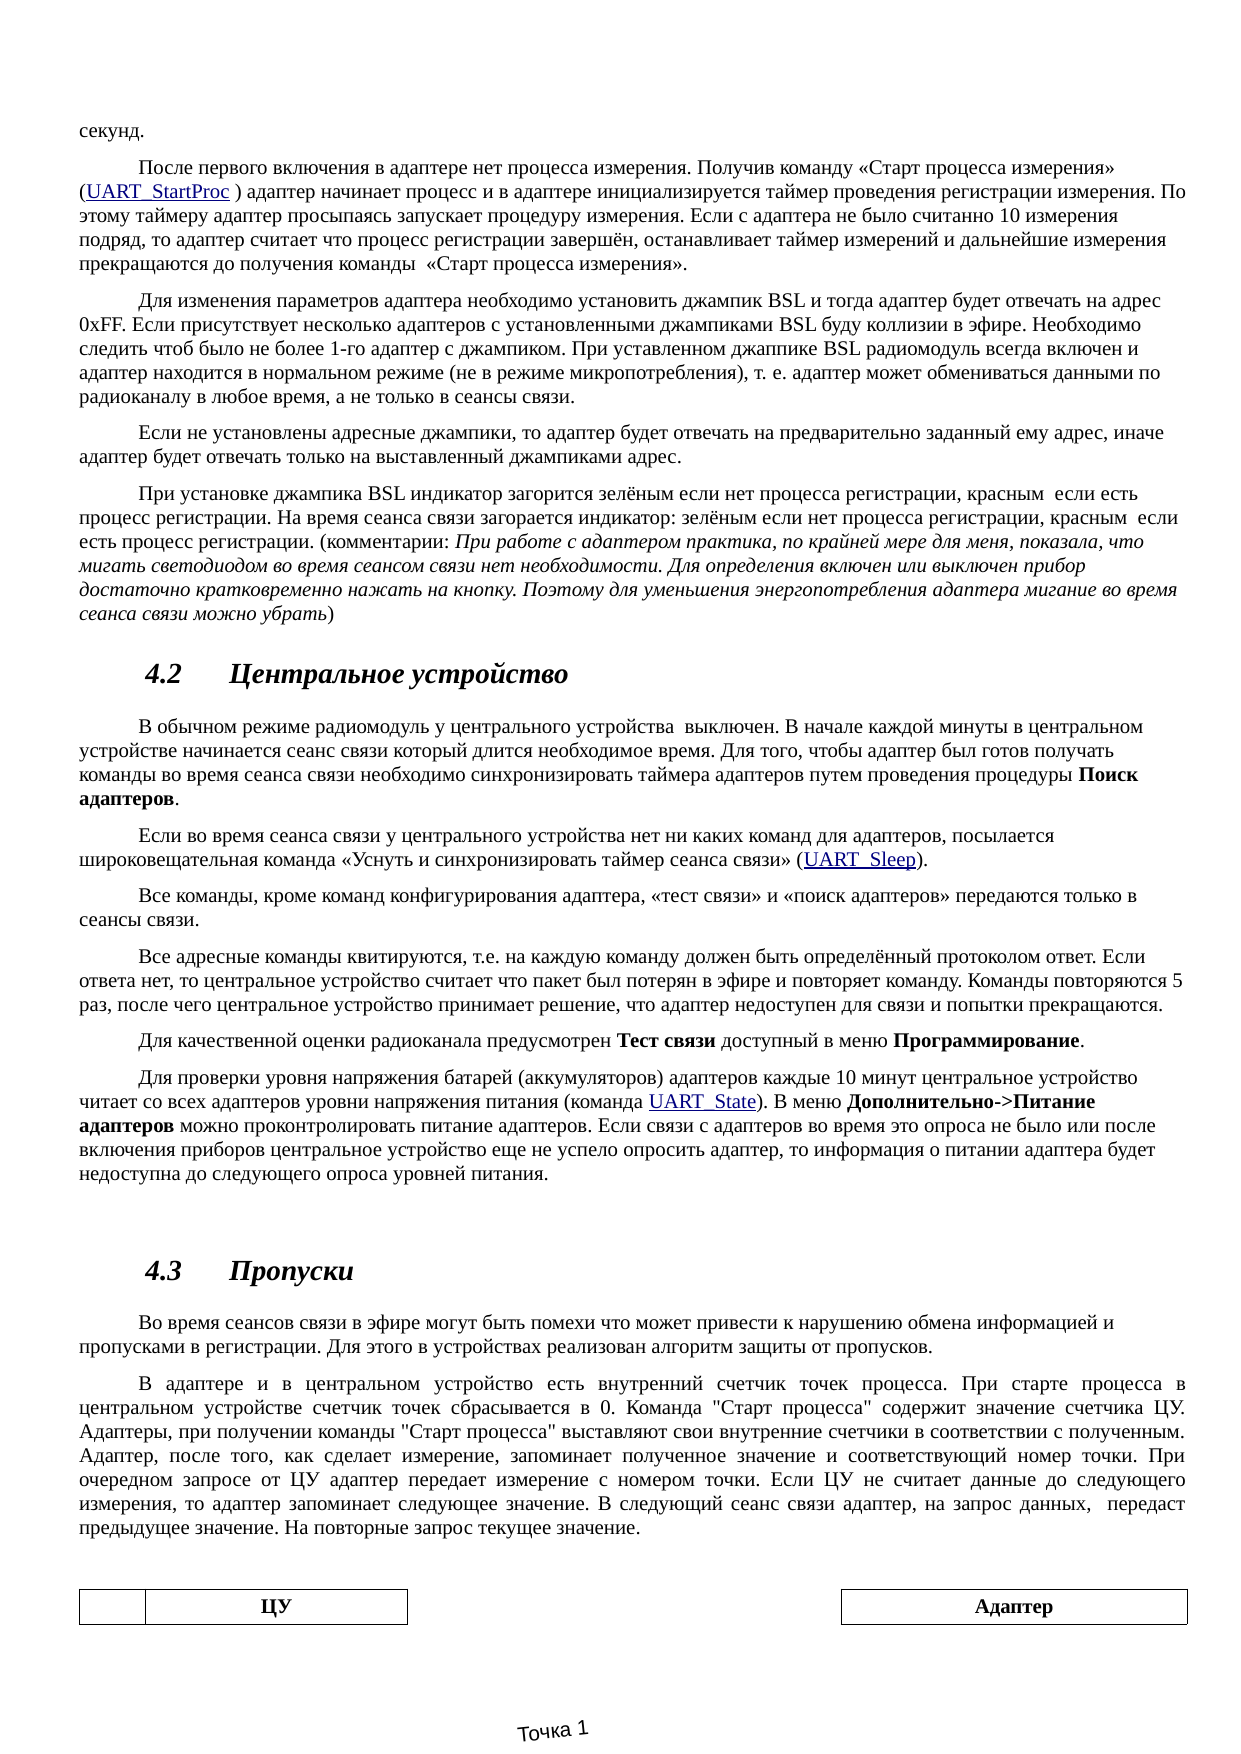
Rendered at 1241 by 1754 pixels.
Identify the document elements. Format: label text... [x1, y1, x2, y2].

text При установке джампика BSL индикатор загорится зелёным если нет процесса регистрации, красным если есть процесс регистрации. На время сеанса связи загорается индикатор: зелёным если нет процесса регистрации, красным если есть процесс регистрации. (комментарии: При работе с адаптером практика, по крайней мере для меня, показала, что мигать светодиодом во время сеансом связи нет необходимости. Для определения включен или выключен прибор достаточно кратковременно нажать на кнопку. Поэтому для уменьшения энергопотребления адаптера мигание во время сеанса связи можно убрать) [79, 481, 1187, 625]
subtitle Центральное устройство [108, 656, 1187, 689]
text После первого включения в адаптере нет процесса измерения. Получив команду «Старт процесса измерения» (UART_StartProc ) адаптер начинает процесс и в адаптере инициализируется таймер проведения регистрации измерения. По этому таймеру адаптер просыпаясь запускает процедуру измерения. Если с адаптера не было считанно 10 измерения подряд, то адаптер считает что процесс регистрации завершён, останавливает таймер измерений и дальнейшие измерения прекращаются до получения команды «Старт процесса измерения». [79, 155, 1187, 275]
text секунд. [79, 118, 1187, 142]
table_header [80, 1590, 145, 1624]
table_header [408, 1589, 841, 1624]
text Для качественной оценки радиоканала предусмотрен Тест связи доступный в меню Программирование. [79, 1028, 1187, 1052]
text Если не установлены адресные джампики, то адаптер будет отвечать на предварительно заданный ему адрес, иначе адаптер будет отвечать только на выставленный джампиками адрес. [79, 420, 1187, 468]
text Если во время сеанса связи у центрального устройства нет ни каких команд для адаптеров, посылается широковещательная команда «Уснуть и синхронизировать таймер сеанса связи» (UART_Sleep). [79, 822, 1187, 871]
table_header ЦУ [146, 1590, 407, 1624]
text В адаптере и в центральном устройство есть внутренний счетчик точек процесса. При старте процесса в центральном устройстве счетчик точек сбрасывается в 0. Команда "Старт процесса" содержит значение счетчика ЦУ. Адаптеры, при получении команды "Старт процесса" выставляют свои внутренние счетчики в соответствии с полученным. Адаптер, после того, как сделает измерение, запоминает полученное значение и соответствующий номер точки. При очередном запросе от ЦУ адаптер передает измерение с номером точки. Если ЦУ не считает данные до следующего измерения, то адаптер запоминает следующее значение. В следующий сеанс связи адаптер, на запрос данных, передаст предыдущее значение. На повторные запрос текущее значение. [79, 1371, 1187, 1539]
text В обычном режиме радиомодуль у центрального устройства выключен. В начале каждой минуты в центральном устройстве начинается сеанс связи который длится необходимое время. Для того, чтобы адаптер был готов получать команды во время сеанса связи необходимо синхронизировать таймера адаптеров путем проведения процедуры Поиск адаптеров. [79, 714, 1187, 810]
text Все команды, кроме команд конфигурирования адаптера, «тест связи» и «поиск адаптеров» передаются только в сеансы связи. [79, 883, 1187, 931]
text Для изменения параметров адаптера необходимо установить джампик BSL и тогда адаптер будет отвечать на адрес 0xFF. Если присутствует несколько адаптеров с установленными джампиками BSL буду коллизии в эфире. Необходимо следить чтоб было не более 1-го адаптер с джампиком. При уставленном джаппике BSL радиомодуль всегда включен и адаптер находится в нормальном режиме (не в режиме микропотребления), т. е. адаптер может обмениваться данными по радиоканалу в любое время, а не только в сеансы связи. [79, 287, 1187, 408]
text Для проверки уровня напряжения батарей (аккумуляторов) адаптеров каждые 10 минут центральное устройство читает со всех адаптеров уровни напряжения питания (команда UART_State). В меню Дополнительно->Питание адаптеров можно проконтролировать питание адаптеров. Если связи с адаптеров во время это опроса не было или после включения приборов центральное устройство еще не успело опросить адаптер, то информация о питании адаптера будет недоступна до следующего опроса уровней питания. [79, 1065, 1187, 1185]
subtitle Пропуски [108, 1253, 1187, 1286]
text Все адресные команды квитируются, т.е. на каждую команду должен быть определённый протоколом ответ. Если ответа нет, то центральное устройство считает что пакет был потерян в эфире и повторяет команду. Команды повторяются 5 раз, после чего центральное устройство принимает решение, что адаптер недоступен для связи и попытки прекращаются. [79, 944, 1187, 1016]
table_header Адаптер [842, 1590, 1187, 1624]
text Во время сеансов связи в эфире могут быть помехи что может привести к нарушению обмена информацией и пропусками в регистрации. Для этого в устройствах реализован алгоритм защиты от пропусков. [79, 1310, 1187, 1358]
